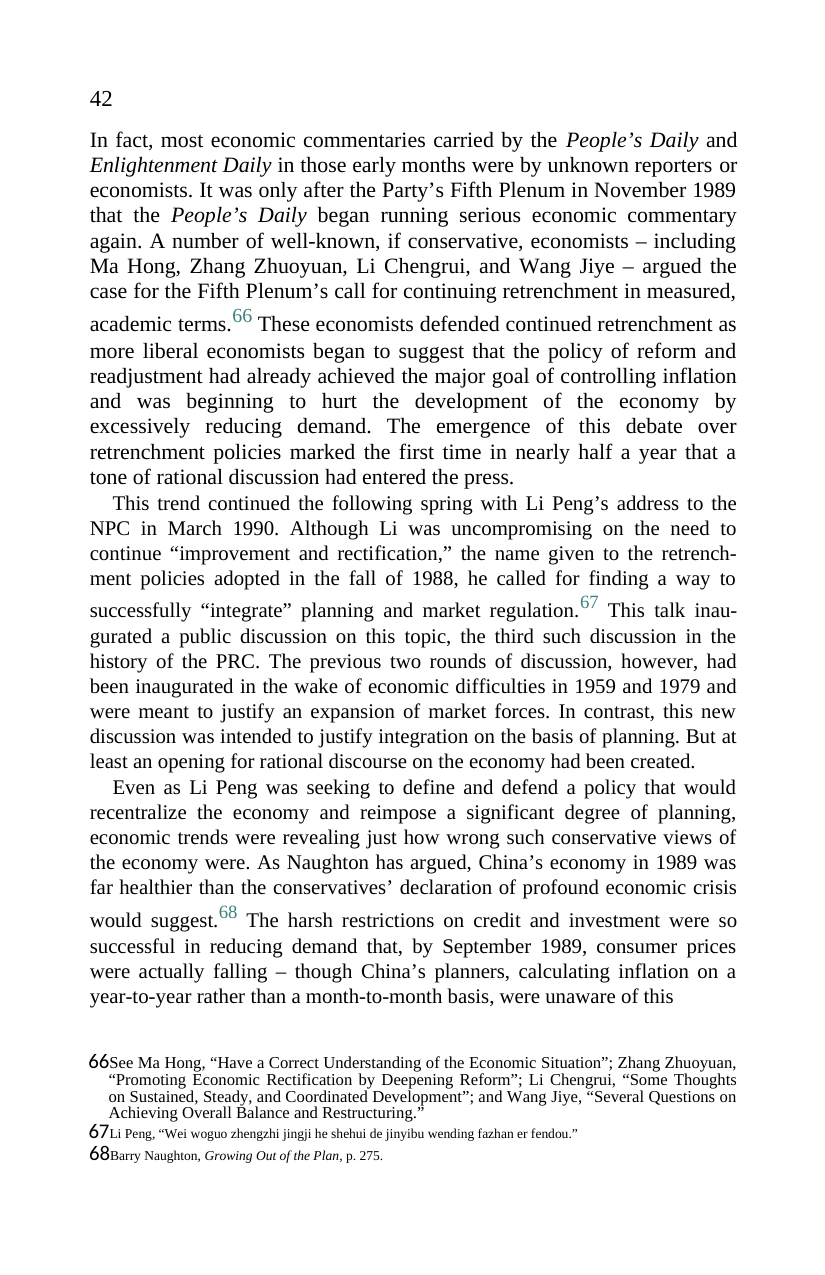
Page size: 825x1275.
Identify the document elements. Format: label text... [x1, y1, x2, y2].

list Li Peng, “Wei woguo zhengzhi jingji he shehui de jinyibu wending fazhan er fendou.” [88, 1122, 737, 1143]
list Barry Naughton, Growing Out of the Plan, p. 275. [89, 1145, 737, 1164]
text In fact, most economic commentaries carried by the People’s Daily and Enlightenment Daily in those early months were by unknown reporters or economists. It was only after the Party’s Fifth Plenum in November 1989 that the People’s Daily began running serious economic commentary again. A number of well-known, if conservative, economists – including Ma Hong, Zhang Zhuoyuan, Li Chengrui, and Wang Jiye – argued the case for the Fifth Plenum’s call for continuing retrenchment in measured, academic terms.66 These economists defended continued retrenchment as more liberal economists began to suggest that the policy of reform and readjustment had already achieved the major goal of controlling inflation and was beginning to hurt the development of the economy by excessively reducing demand. The emergence of this debate over retrenchment policies marked the first time in nearly half a year that a tone of rational discussion had entered the press. [89, 127, 737, 489]
text This trend continued the following spring with Li Peng’s address to the NPC in March 1990. Although Li was uncompromising on the need to continue “improvement and rectification,” the name given to the retrench-ment policies adopted in the fall of 1988, he called for finding a way to successfully “integrate” planning and market regulation.67 This talk inau-gurated a public discussion on this topic, the third such discussion in the history of the PRC. The previous two rounds of discussion, however, had been inaugurated in the wake of economic difficulties in 1959 and 1979 and were meant to justify an expansion of market forces. In contrast, this new discussion was intended to justify integration on the basis of planning. But at least an opening for rational discourse on the economy had been created. [89, 491, 737, 773]
list See Ma Hong, “Have a Correct Understanding of the Economic Situation”; Zhang Zhuoyuan, “Promoting Economic Rectification by Deepening Reform”; Li Chengrui, “Some Thoughts on Sustained, Steady, and Coordinated Development”; and Wang Jiye, “Several Questions on Achieving Overall Balance and Restructuring.” [88, 1051, 737, 1122]
text 42 [89, 84, 737, 111]
text Even as Li Peng was seeking to define and defend a policy that would recentralize the economy and reimpose a significant degree of planning, economic trends were revealing just how wrong such conservative views of the economy were. As Naughton has argued, China’s economy in 1989 was far healthier than the conservatives’ declaration of profound economic crisis would suggest.68 The harsh restrictions on credit and investment were so successful in reducing demand that, by September 1989, consumer prices were actually falling – though China’s planners, calculating inflation on a year-to-year rather than a month-to-month basis, were unaware of this [89, 775, 737, 1008]
